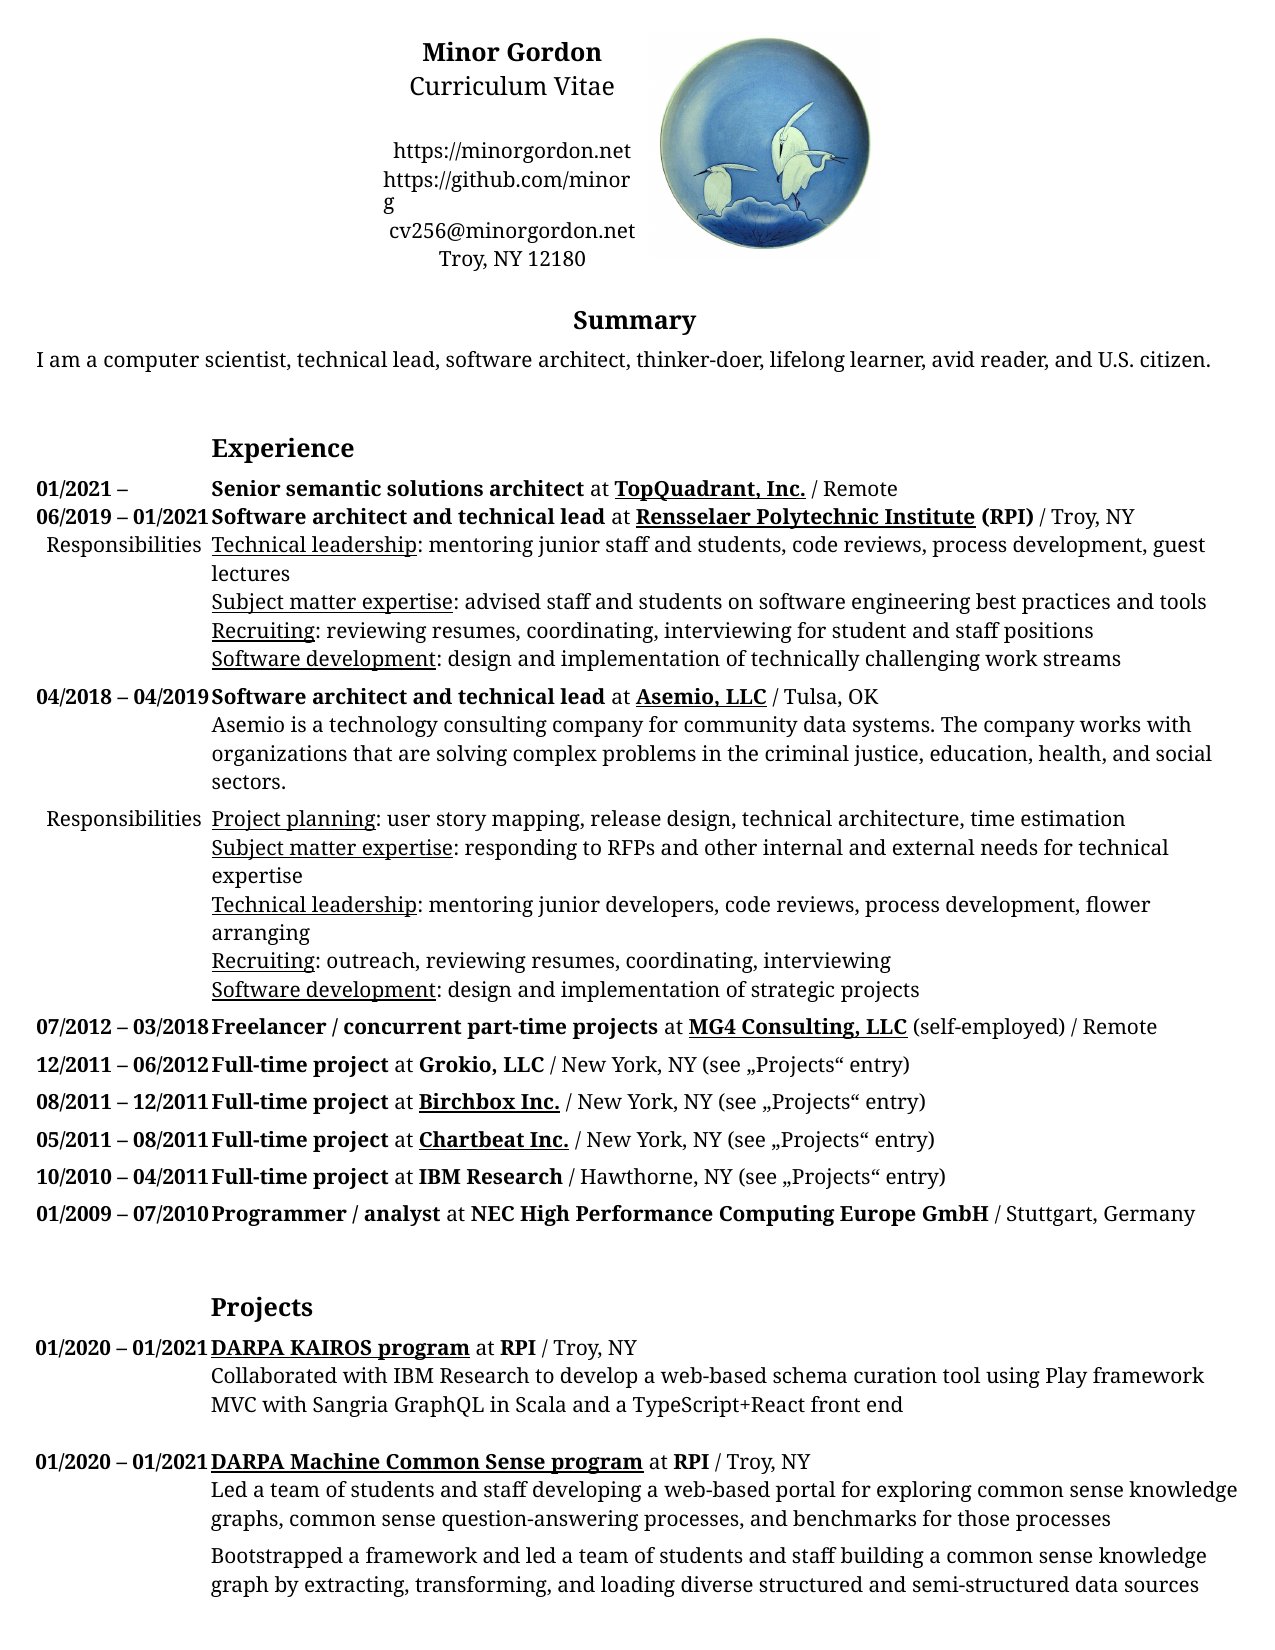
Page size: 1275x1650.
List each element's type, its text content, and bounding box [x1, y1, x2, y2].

table_cell [35, 1418, 211, 1447]
table_cell Software architect and technical lead at Rensselaer Polytechnic Institute (RPI) / Troy, NY [211, 502, 1239, 531]
table_cell 01/2009 – 07/2010 [36, 1200, 211, 1233]
table_cell Collaborated with IBM Research to develop a web-based schema curation tool using Play framework MVC with Sangria GraphQL in Scala and a TypeScript+React front end [211, 1361, 1239, 1418]
table_cell Programmer / analyst at NEC High Performance Computing Europe GmbH / Stuttgart, Germany [211, 1200, 1239, 1233]
table_cell Freelancer / concurrent part-time projects at MG4 Consulting, LLC (self-employed) / Remote [211, 1013, 1239, 1050]
table_cell DARPA Machine Common Sense program at RPI / Troy, NY [211, 1447, 1239, 1475]
table_cell 08/2011 – 12/2011 [36, 1087, 211, 1125]
picture [649, 27, 882, 260]
table_cell Responsibilities [36, 531, 211, 682]
table_cell 10/2010 – 04/2011 [36, 1162, 211, 1199]
table_cell 05/2011 – 08/2011 [36, 1125, 211, 1162]
table_cell Led a team of students and staff developing a web-based portal for exploring common sense knowledge graphs, common sense question-answering processes, and benchmarks for those processes Bootstrapped a framework and led a team of students and staff building a common sense knowledge graph by extracting, transforming, and loading diverse structured and semi-structured data sources [211, 1475, 1239, 1598]
table_cell [211, 1418, 1239, 1447]
table_cell 12/2011 – 06/2012 [36, 1050, 211, 1087]
table_cell Full-time project at Chartbeat Inc. / New York, NY (see „Projects“ entry) [211, 1125, 1239, 1162]
table_header Experience [211, 431, 1239, 474]
table_cell I am a computer scientist, technical lead, software architect, thinker-doer, lifelong learner, avid reader, and U.S. citizen. [36, 345, 1240, 374]
table_cell 01/2020 – 01/2021 [35, 1447, 211, 1475]
table_cell 07/2012 – 03/2018 [36, 1013, 211, 1050]
table_header Projects [211, 1290, 1239, 1333]
table_cell Senior semantic solutions architect at TopQuadrant, Inc. / Remote [211, 474, 1239, 502]
table_cell 06/2019 – 01/2021 [36, 502, 211, 531]
table_cell Project planning: user story mapping, release design, technical architecture, time estimation Subject matter expertise: responding to RFPs and other internal and external needs for technical expertise Technical leadership: mentoring junior developers, code reviews, process development, flower arranging Recruiting: outreach, reviewing resumes, coordinating, interviewing Software development: design and implementation of strategic projects [211, 805, 1239, 1012]
table_cell Full-time project at Grokio, LLC / New York, NY (see „Projects“ entry) [211, 1050, 1239, 1087]
table_cell 01/2020 – 01/2021 [35, 1333, 211, 1361]
table_cell [35, 1475, 211, 1598]
table_header Summary [36, 303, 1240, 345]
table_cell Full-time project at Birchbox Inc. / New York, NY (see „Projects“ entry) [211, 1087, 1239, 1125]
table_header [36, 431, 211, 474]
table_cell 04/2018 – 04/2019 [36, 682, 211, 804]
table_cell Responsibilities [36, 805, 211, 1012]
table_cell DARPA KAIROS program at RPI / Troy, NY [211, 1333, 1239, 1361]
table_cell 01/2021 – [36, 474, 211, 502]
table_cell [211, 1598, 1239, 1627]
table_cell [35, 1361, 211, 1418]
table_cell Technical leadership: mentoring junior staff and students, code reviews, process development, guest lectures Subject matter expertise: advised staff and students on software engineering best practices and tools Recruiting: reviewing resumes, coordinating, interviewing for student and staff positions Software development: design and implementation of technically challenging work streams [211, 531, 1239, 682]
table_cell [35, 1598, 211, 1627]
table_cell Full-time project at IBM Research / Hawthorne, NY (see „Projects“ entry) [211, 1162, 1239, 1199]
table_cell Software architect and technical lead at Asemio, LLC / Tulsa, OK Asemio is a technology consulting company for community data systems. The company works with organizations that are solving complex problems in the criminal justice, education, health, and social sectors. [211, 682, 1239, 804]
table_header [35, 1290, 211, 1333]
